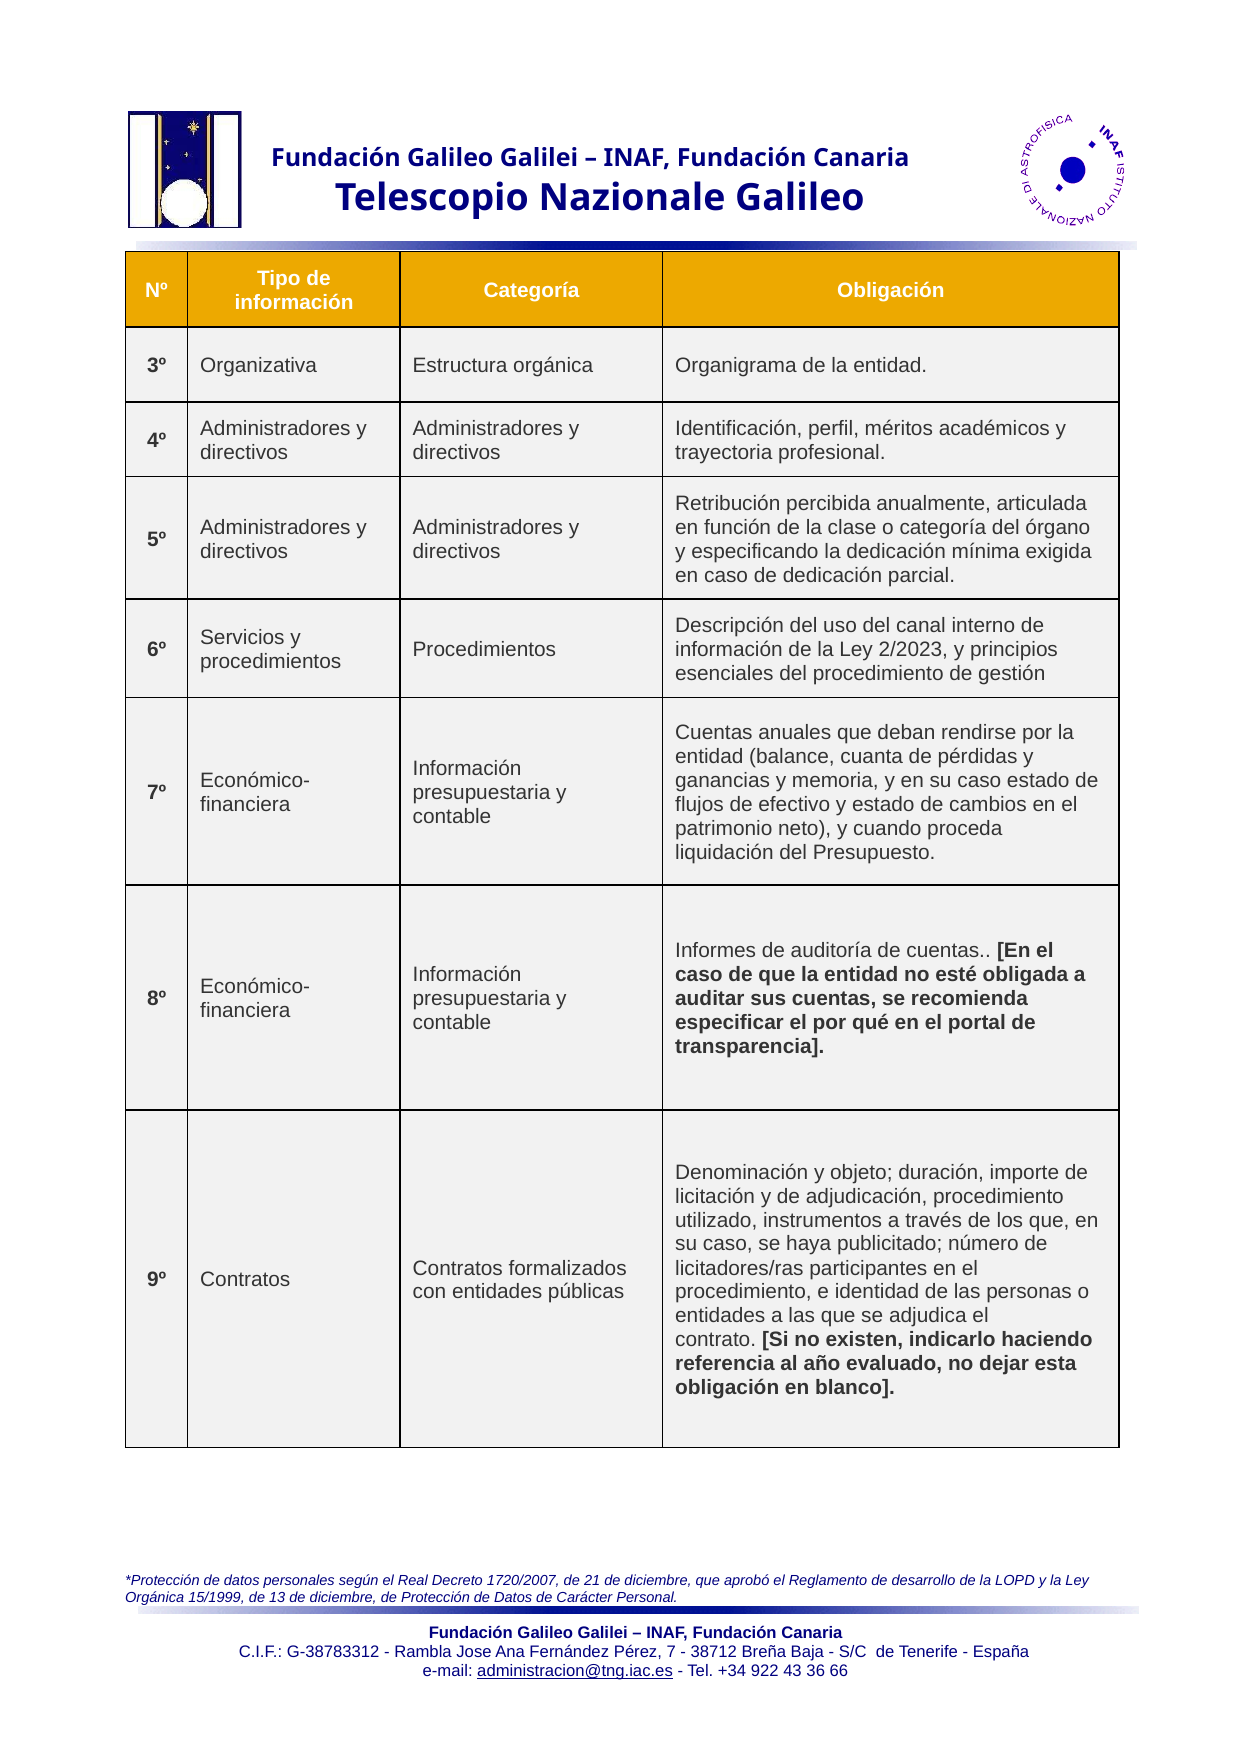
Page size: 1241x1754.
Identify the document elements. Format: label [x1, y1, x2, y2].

picture [136, 241, 1137, 250]
picture [138, 1606, 1139, 1614]
picture [128, 111, 242, 228]
picture [1011, 110, 1140, 232]
